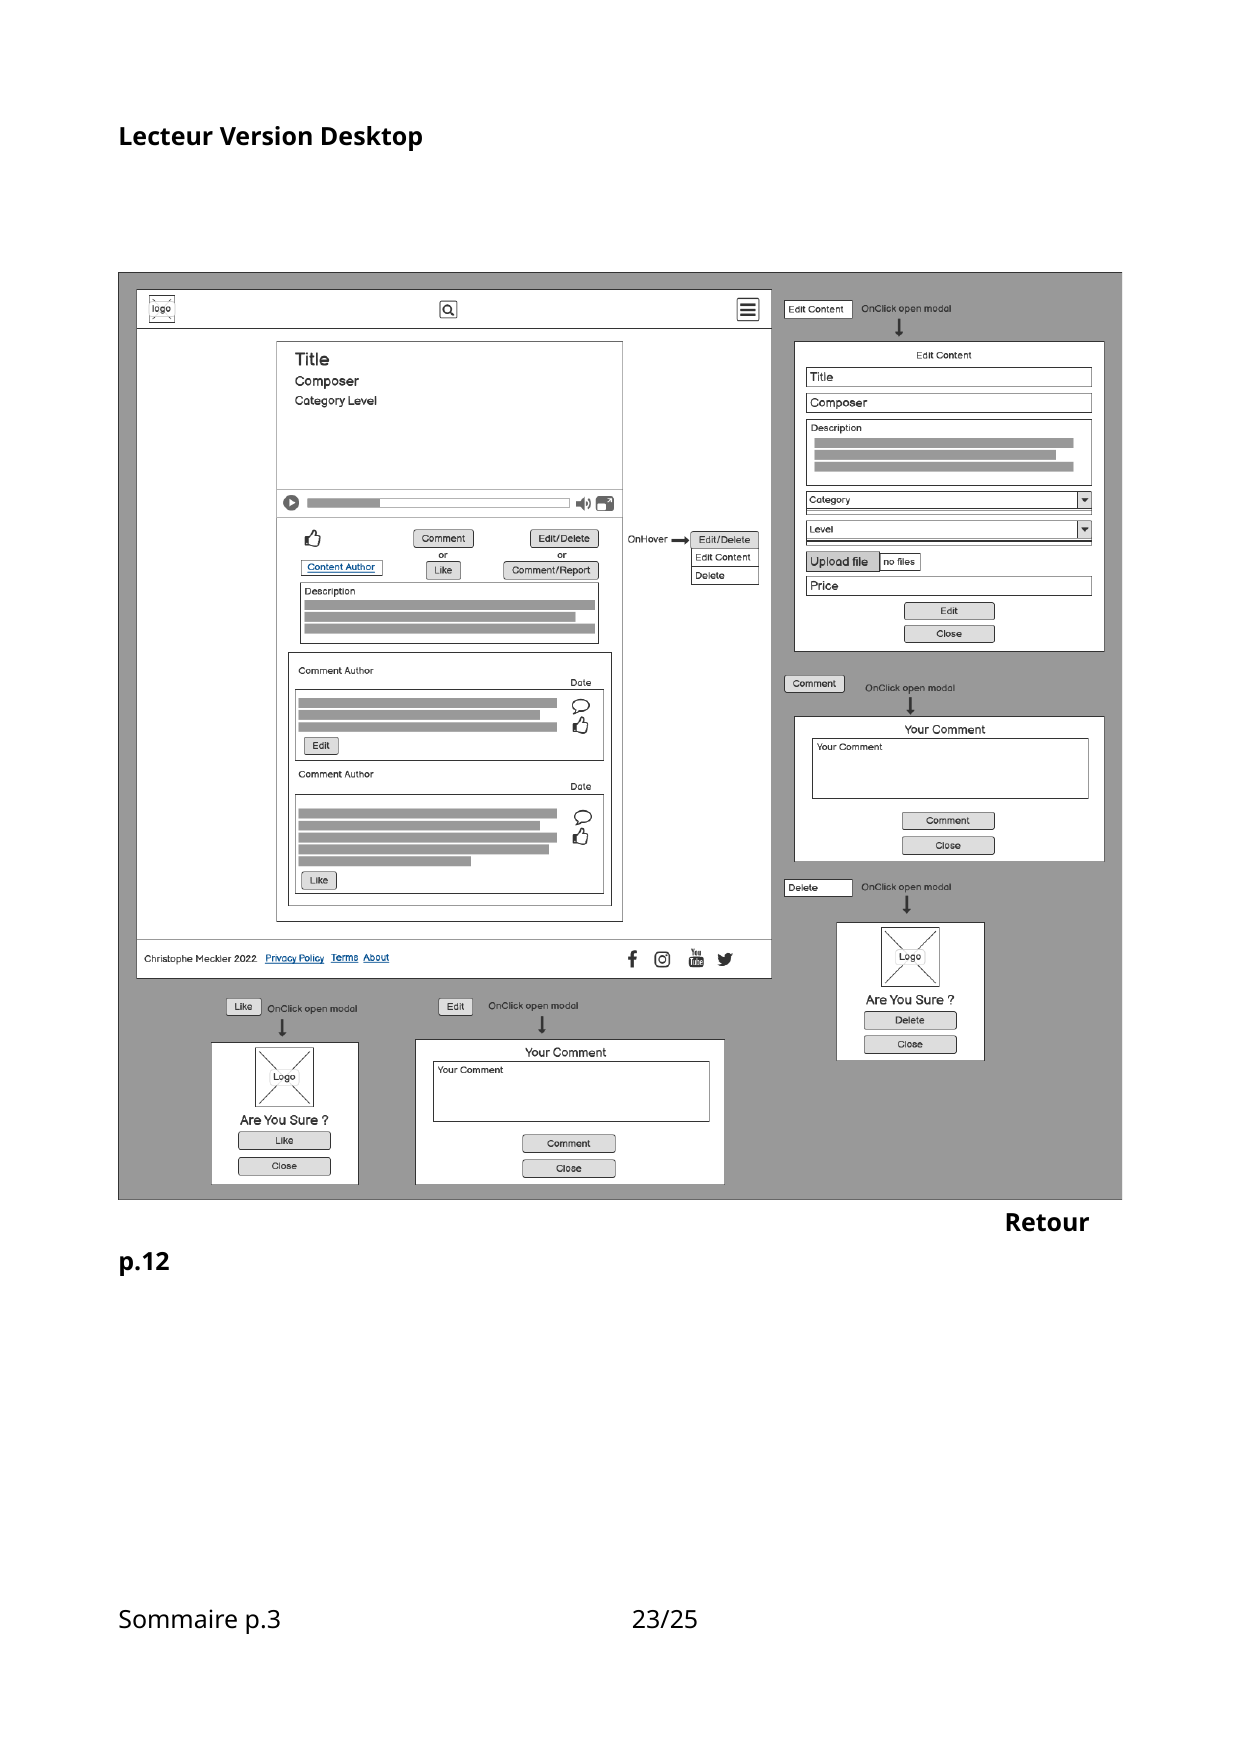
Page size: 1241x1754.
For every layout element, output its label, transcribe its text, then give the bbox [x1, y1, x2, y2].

text Retour p.10 [118, 1200, 1122, 1278]
subtitle Lecteur Version Desktop [118, 118, 1122, 152]
picture [118, 272, 1123, 1200]
